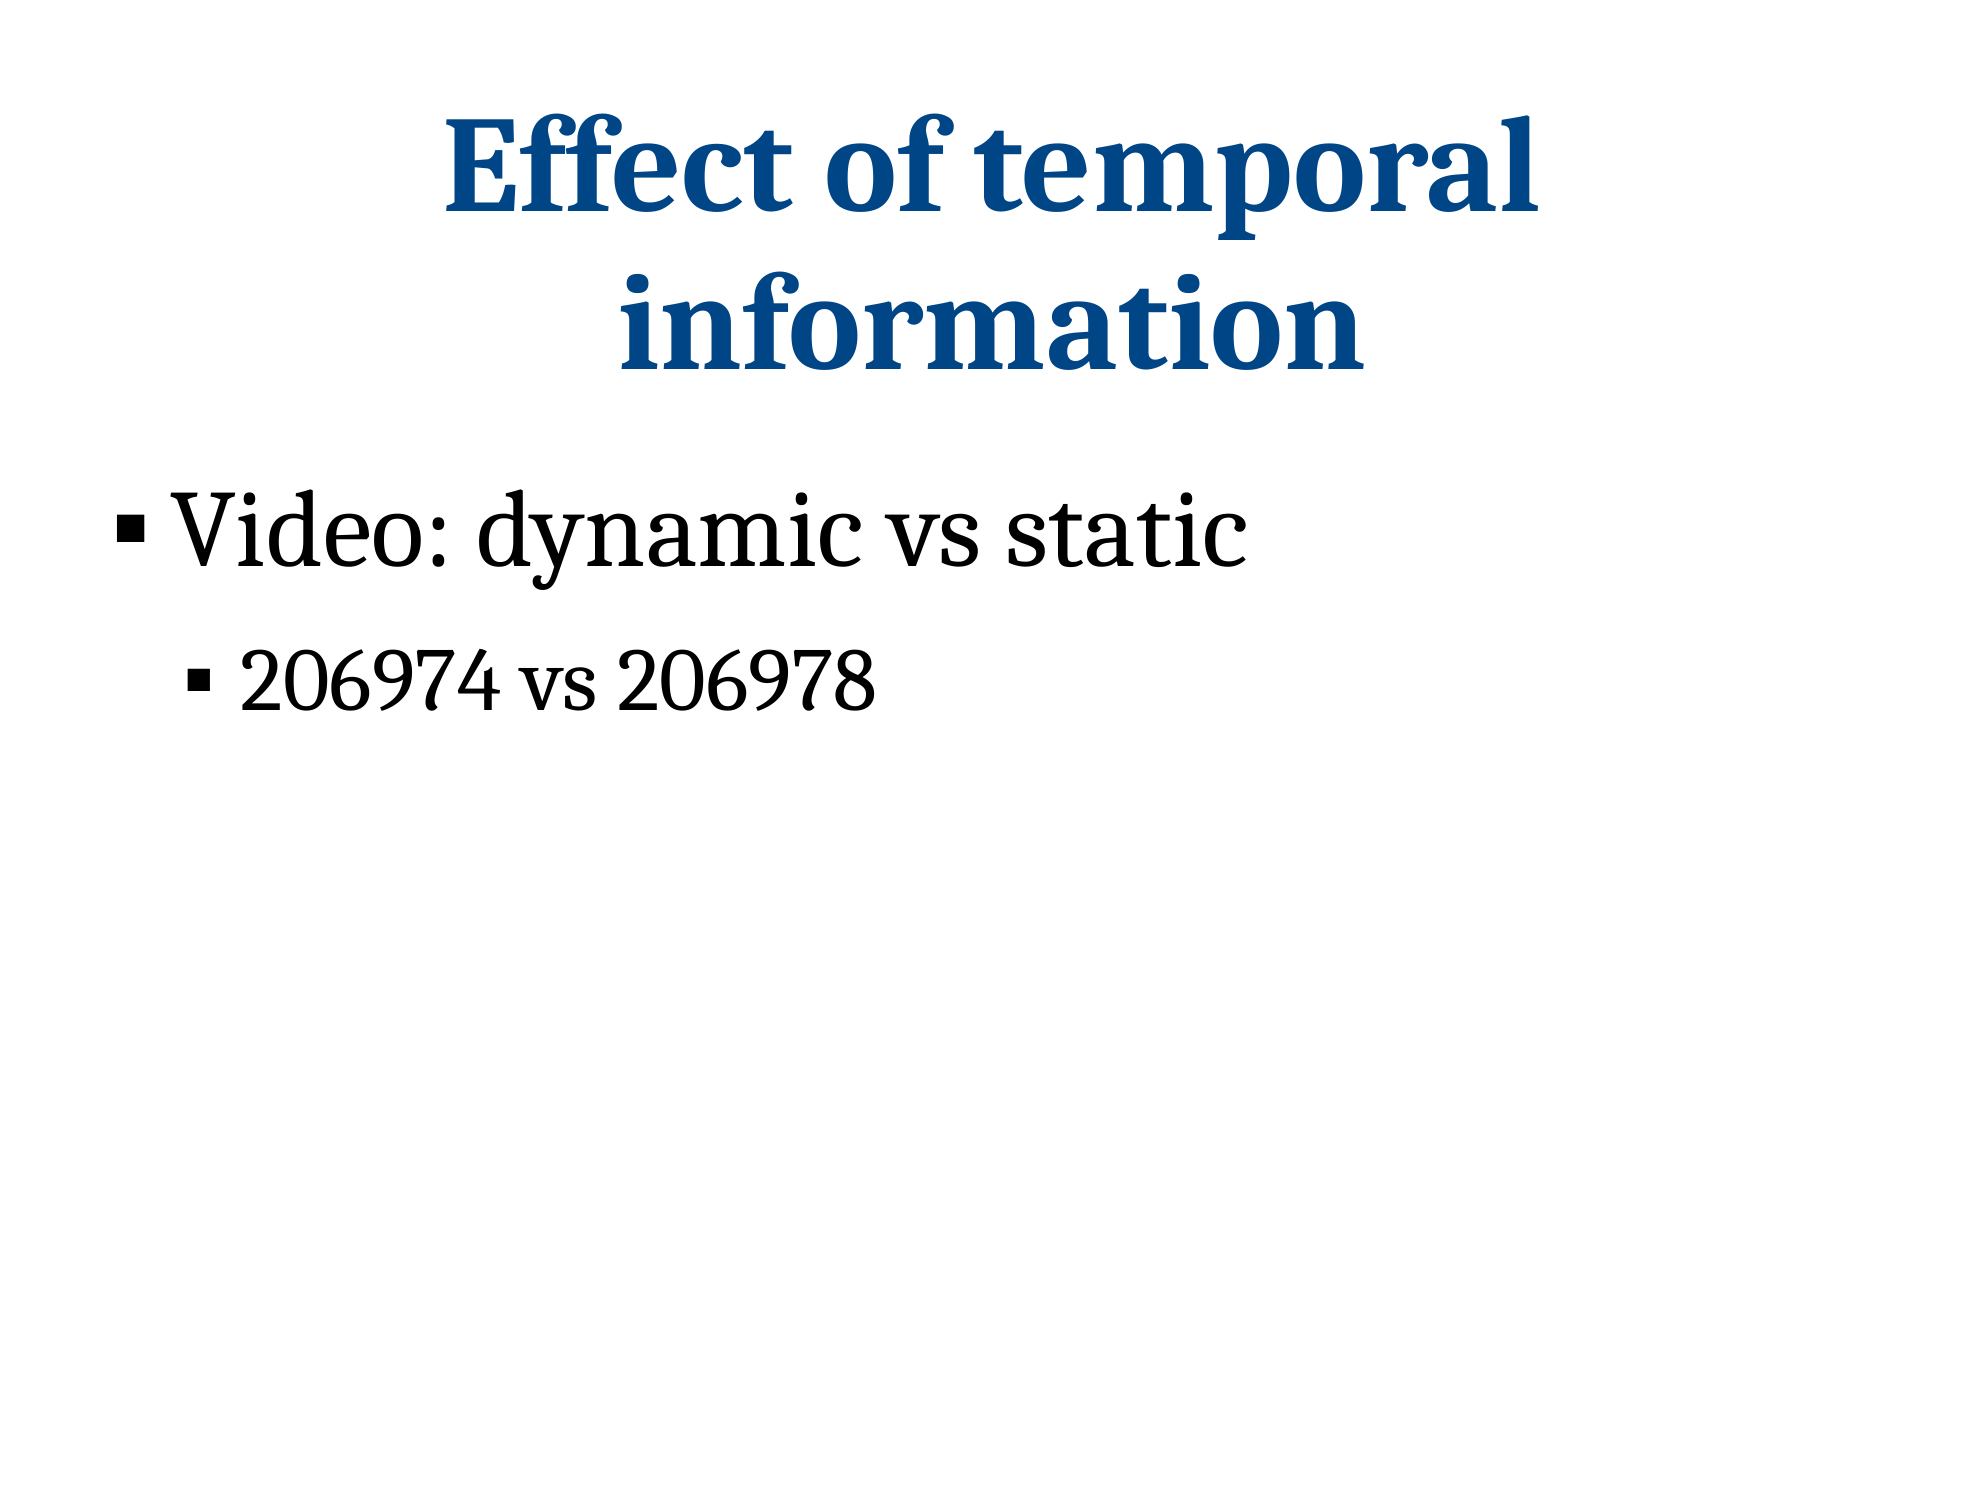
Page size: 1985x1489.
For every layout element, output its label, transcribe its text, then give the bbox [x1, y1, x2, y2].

title Effect of temporal information [99, 59, 1885, 432]
list Video: dynamic vs static 206974 vs 206978 [99, 467, 1846, 1331]
